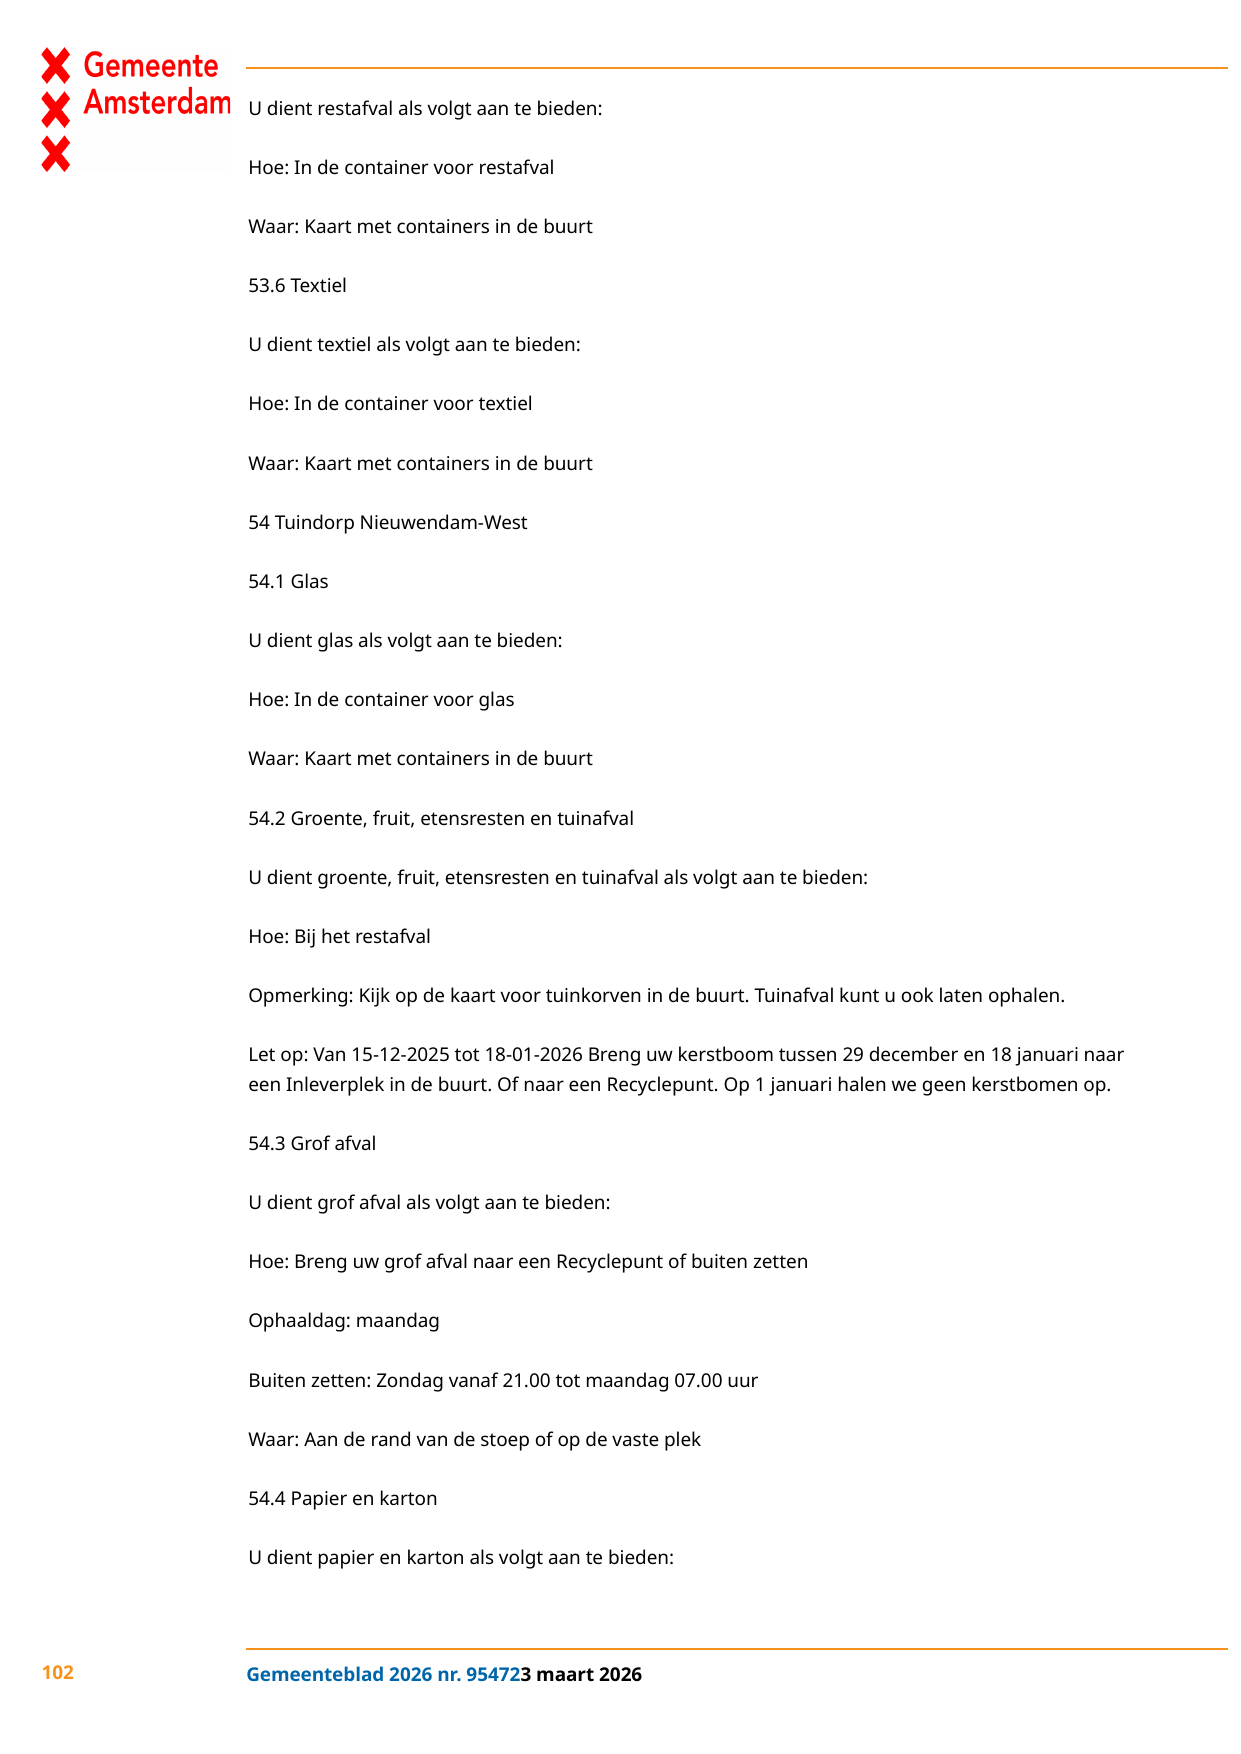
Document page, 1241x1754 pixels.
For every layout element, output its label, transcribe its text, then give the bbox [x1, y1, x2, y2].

text Hoe: Bij het restafval [248, 923, 1152, 949]
text Waar: Kaart met containers in de buurt [248, 450, 1152, 476]
text Waar: Aan de rand van de stoep of op de vaste plek [248, 1426, 1152, 1452]
text Waar: Kaart met containers in de buurt [248, 746, 1152, 771]
text U dient papier en karton als volgt aan te bieden: [248, 1544, 1152, 1570]
picture [41, 47, 231, 172]
text Ophaaldag: maandag [248, 1308, 1152, 1333]
text Hoe: In de container voor restafval [248, 154, 1152, 180]
text 54.1 Glas [248, 568, 1152, 594]
text U dient restafval als volgt aan te bieden: [248, 95, 1152, 121]
text 54.2 Groente, fruit, etensresten en tuinafval [248, 805, 1152, 831]
text U dient glas als volgt aan te bieden: [248, 627, 1152, 653]
text Hoe: In de container voor textiel [248, 391, 1152, 416]
text Opmerking: Kijk op de kaart voor tuinkorven in de buurt. Tuinafval kunt u ook laten ophalen. [248, 982, 1152, 1008]
text Hoe: In de container voor glas [248, 686, 1152, 712]
text U dient grof afval als volgt aan te bieden: [248, 1189, 1152, 1215]
text U dient textiel als volgt aan te bieden: [248, 331, 1152, 357]
text 54.3 Grof afval [248, 1130, 1152, 1156]
text Hoe: Breng uw grof afval naar een Recyclepunt of buiten zetten [248, 1248, 1152, 1274]
text U dient groente, fruit, etensresten en tuinafval als volgt aan te bieden: [248, 864, 1152, 890]
text 53.6 Textiel [248, 272, 1152, 298]
text 54.4 Papier en karton [248, 1485, 1152, 1511]
text Waar: Kaart met containers in de buurt [248, 213, 1152, 239]
text 54 Tuindorp Nieuwendam-West [248, 509, 1152, 535]
text Let op: Van 15-12-2025 tot 18-01-2026 Breng uw kerstboom tussen 29 december en 18 januari naar een Inleverplek in de buurt. Of naar een Recyclepunt. Op 1 januari halen we geen kerstbomen op. [248, 1041, 1152, 1097]
text Buiten zetten: Zondag vanaf 21.00 tot maandag 07.00 uur [248, 1367, 1152, 1393]
